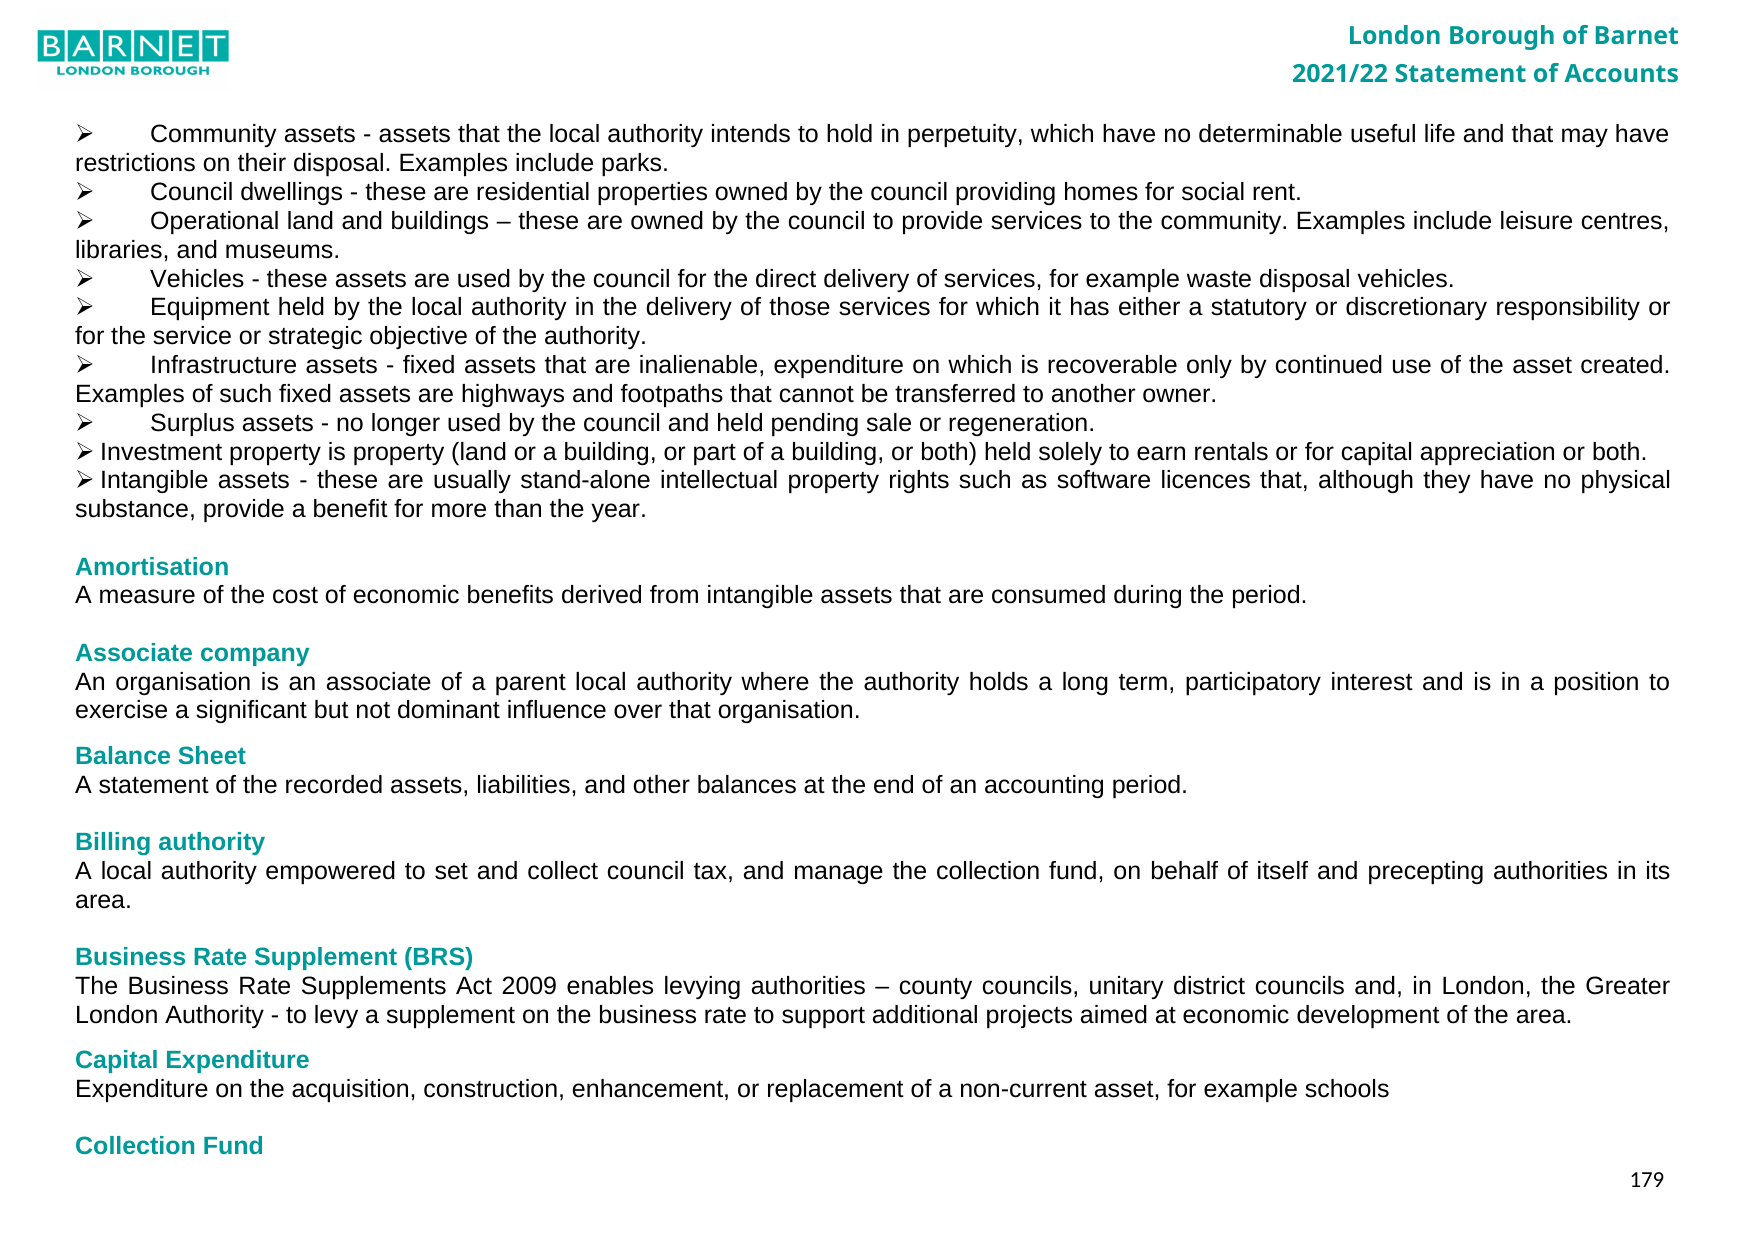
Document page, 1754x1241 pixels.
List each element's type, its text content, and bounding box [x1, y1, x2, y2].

list Community assets - assets that the local authority intends to hold in perpetuity, which have no determinable useful life and that may have restrictions on their disposal. Examples include parks. [75, 119, 1674, 177]
text A measure of the cost of economic benefits derived from intangible assets that are consumed during the period. [75, 580, 1674, 609]
text A local authority empowered to set and collect council tax, and manage the collection fund, on behalf of itself and precepting authorities in its area. [75, 856, 1674, 913]
text The Business Rate Supplements Act 2009 enables levying authorities – county councils, unitary district councils and, in London, the Greater London Authority - to levy a supplement on the business rate to support additional projects aimed at economic development of the area. [75, 971, 1674, 1028]
list Infrastructure assets - fixed assets that are inalienable, expenditure on which is recoverable only by continued use of the asset created. Examples of such fixed assets are highways and footpaths that cannot be transferred to another owner. [75, 350, 1674, 408]
list Vehicles - these assets are used by the council for the direct delivery of services, for example waste disposal vehicles. [75, 263, 1674, 292]
text Balance Sheet [75, 741, 1674, 769]
text Business Rate Supplement (BRS) [75, 942, 1674, 971]
list Surplus assets - no longer used by the council and held pending sale or regeneration. [75, 408, 1674, 436]
list Operational land and buildings – these are owned by the council to provide services to the community. Examples include leisure centres, libraries, and museums. [75, 206, 1674, 263]
text Associate company [75, 638, 1674, 667]
text An organisation is an associate of a parent local authority where the authority holds a long term, participatory interest and is in a position to exercise a significant but not dominant influence over that organisation. [75, 667, 1674, 724]
text Collection Fund [75, 1131, 1674, 1160]
text Capital Expenditure [75, 1045, 1674, 1074]
text Billing authority [75, 827, 1674, 856]
text A statement of the recorded assets, liabilities, and other balances at the end of an accounting period. [75, 769, 1674, 798]
text Amortisation [75, 552, 1674, 580]
text Expenditure on the acquisition, construction, enhancement, or replacement of a non-current asset, for example schools [75, 1074, 1674, 1102]
list Equipment held by the local authority in the delivery of those services for which it has either a statutory or discretionary responsibility or for the service or strategic objective of the authority. [75, 292, 1674, 350]
list Investment property is property (land or a building, or part of a building, or both) held solely to earn rentals or for capital appreciation or both. [75, 436, 1674, 465]
list Council dwellings - these are residential properties owned by the council providing homes for social rent. [75, 177, 1674, 206]
list Intangible assets - these are usually stand-alone intellectual property rights such as software licences that, although they have no physical substance, provide a benefit for more than the year. [75, 465, 1674, 523]
